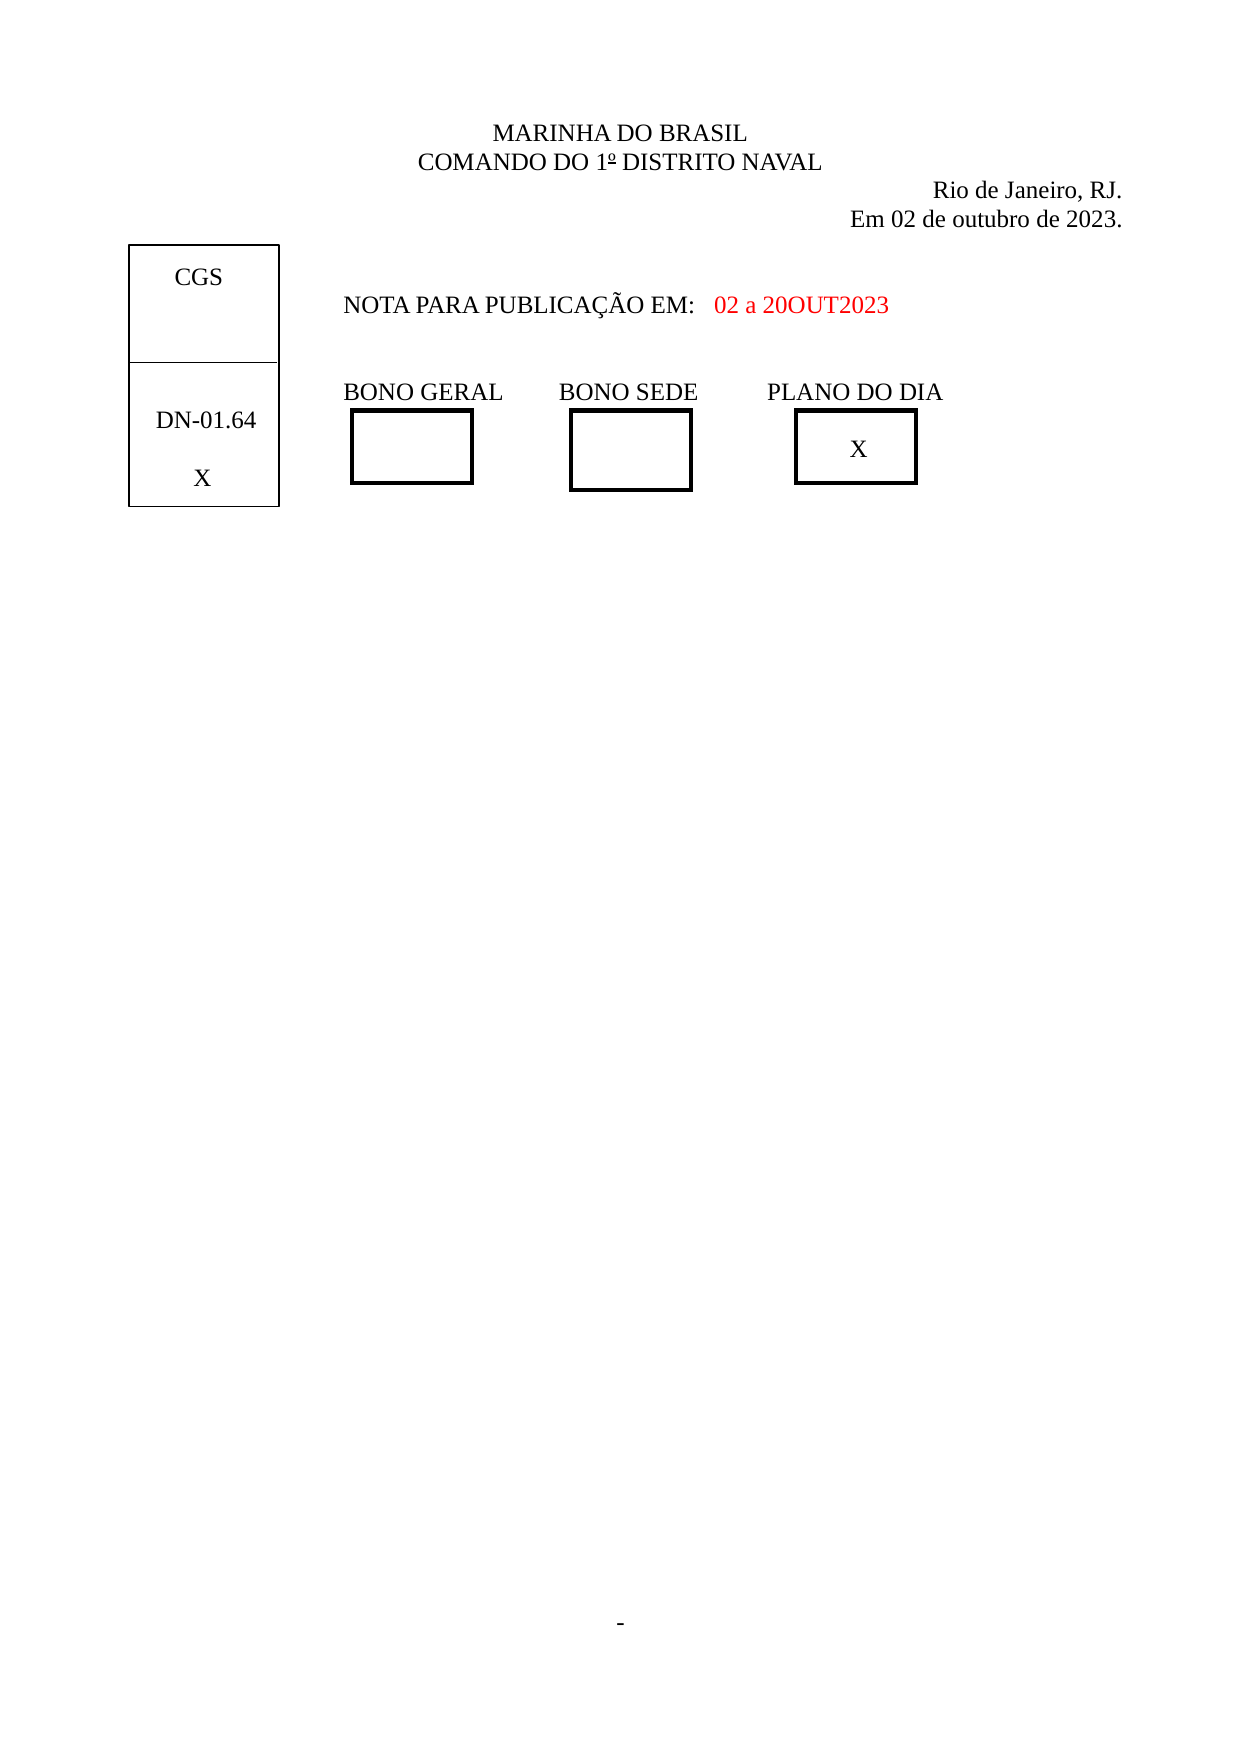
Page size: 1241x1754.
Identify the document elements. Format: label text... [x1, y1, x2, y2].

subtitle [573, 434, 689, 463]
subtitle BONO GERAL BONO SEDE PLANO DO DIA [280, 377, 1122, 406]
subtitle DN-01.64 [130, 406, 278, 434]
subtitle [280, 434, 350, 463]
subtitle [118, 406, 128, 434]
text MARINHA DO BRASIL [118, 118, 1122, 147]
text COMANDO DO 1º DISTRITO NAVAL [118, 147, 1122, 176]
subtitle [474, 434, 569, 463]
text Rio de Janeiro, RJ. [118, 176, 1122, 204]
text NOTA PARA PUBLICAÇÃO EM: 02 a 20OUT2023 [280, 291, 1122, 319]
text Em 02 de outubro de 2023. [118, 204, 1122, 233]
subtitle [118, 463, 128, 492]
subtitle [354, 434, 470, 463]
subtitle [918, 434, 1131, 463]
subtitle [573, 463, 689, 488]
subtitle [280, 406, 1131, 434]
subtitle X [798, 434, 914, 463]
subtitle [118, 434, 128, 463]
subtitle [280, 463, 569, 492]
text [280, 262, 1122, 291]
subtitle [693, 463, 1122, 492]
subtitle X [130, 463, 278, 492]
subtitle [130, 377, 278, 406]
text [118, 262, 128, 291]
text CGS [130, 262, 278, 291]
subtitle [130, 434, 278, 463]
subtitle [693, 434, 794, 463]
